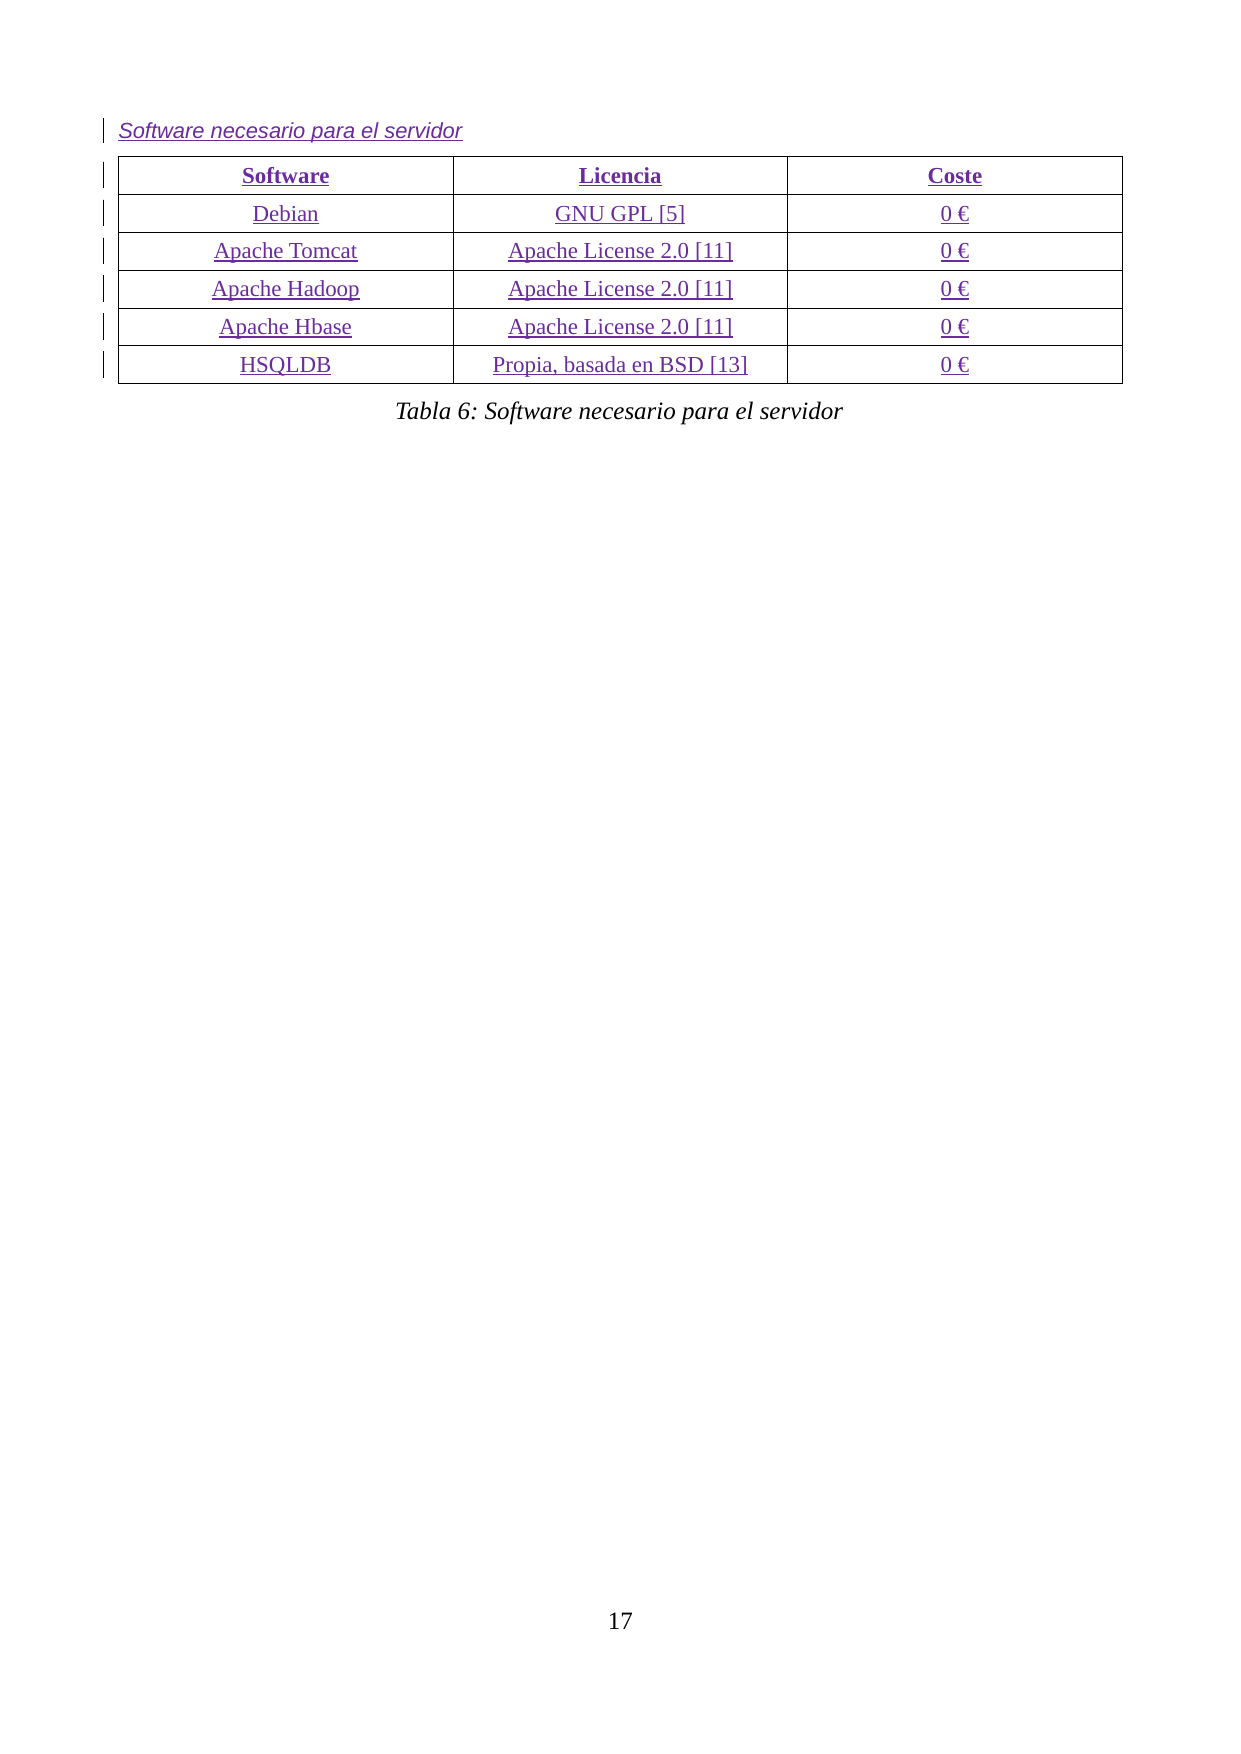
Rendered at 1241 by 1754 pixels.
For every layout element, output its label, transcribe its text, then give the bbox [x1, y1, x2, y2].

table_cell 0 € [788, 195, 1122, 232]
table_cell 0 € [788, 233, 1122, 269]
table_cell Apache License 2.0 [11] [454, 309, 787, 345]
table_cell HSQLDB [119, 346, 453, 383]
subtitle Software necesario para el servidor [118, 118, 1122, 143]
table_header Coste [788, 157, 1122, 194]
table_cell Apache License 2.0 [11] [454, 233, 787, 269]
table_cell Apache Hadoop [119, 271, 453, 307]
text Tabla 6: Software necesario para el servidor [118, 396, 1122, 424]
table_cell Propia, basada en BSD [13] [454, 346, 787, 383]
table_cell 0 € [788, 309, 1122, 345]
table_cell GNU GPL [5] [454, 195, 787, 232]
table_cell 0 € [788, 271, 1122, 307]
table_cell Debian [119, 195, 453, 232]
table_cell Apache Tomcat [119, 233, 453, 269]
table_header Licencia [454, 157, 787, 194]
table_cell 0 € [788, 346, 1122, 383]
table_header Software [119, 157, 453, 194]
table_cell Apache Hbase [119, 309, 453, 345]
table_cell Apache License 2.0 [11] [454, 271, 787, 307]
